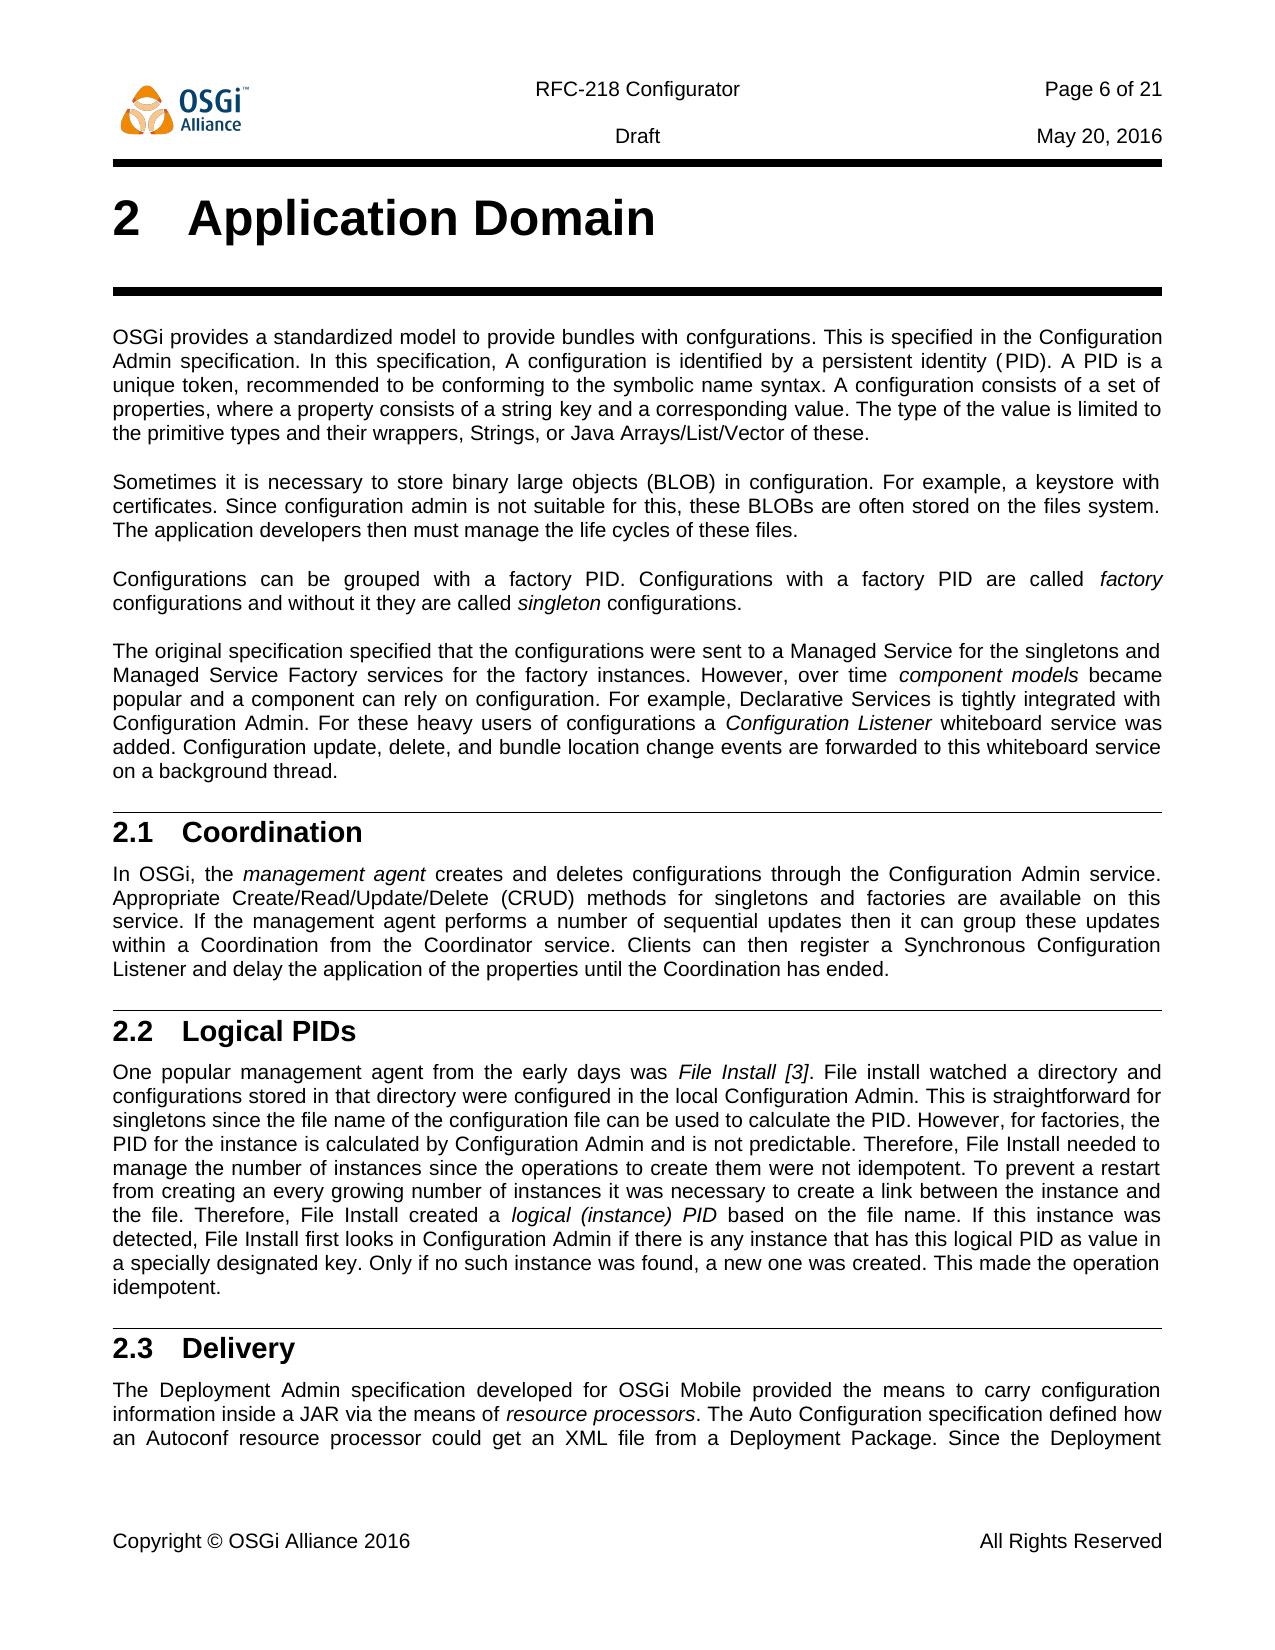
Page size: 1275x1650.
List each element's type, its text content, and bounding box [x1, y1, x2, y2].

subtitle Application Domain [112, 160, 1162, 296]
subtitle Coordination [112, 813, 1162, 849]
text The original specification specified that the configurations were sent to a Managed Service for the singletons and Managed Service Factory services for the factory instances. However, over time component models became popular and a component can rely on configuration. For example, Declarative Services is tightly integrated with Configuration Admin. For these heavy users of configurations a Configuration Listener whiteboard service was added. Configuration update, delete, and bundle location change events are forwarded to this whiteboard service on a background thread. [112, 639, 1162, 783]
text The Deployment Admin specification developed for OSGi Mobile provided the means to carry configuration information inside a JAR via the means of resource processors. The Auto Configuration specification defined how an Autoconf resource processor could get an XML file from a Deployment Package. Since the Deployment [112, 1377, 1162, 1449]
text One popular management agent from the early days was File Install [3].. File install watched a directory and configurations stored in that directory were configured in the local Configuration Admin. This is straightforward for singletons since the file name of the configuration file can be used to calculate the PID. However, for factories, the PID for the instance is calculated by Configuration Admin and is not predictable. Therefore, File Install needed to manage the number of instances since the operations to create them were not idempotent. To prevent a restart from creating an every growing number of instances it was necessary to create a link between the instance and the file. Therefore, File Install created a logical (instance) PID based on the file name. If this instance was detected, File Install first looks in Configuration Admin if there is any instance that has this logical PID as value in a specially designated key. Only if no such instance was found, a new one was created. This made the operation idempotent. [112, 1059, 1162, 1299]
subtitle Logical PIDs [112, 1011, 1162, 1047]
text OSGi provides a standardized model to provide bundles with confgurations. This is specified in the Configuration Admin specification. In this specification, A configuration is identified by a persistent identity (PID). A PID is a unique token, recommended to be conforming to the symbolic name syntax. A configuration consists of a set of properties, where a property consists of a string key and a corresponding value. The type of the value is limited to the primitive types and their wrappers, Strings, or Java Arrays/List/Vector of these. [112, 325, 1162, 444]
text Sometimes it is necessary to store binary large objects (BLOB) in configuration. For example, a keystore with certificates. Since configuration admin is not suitable for this, these BLOBs are often stored on the files system. The application developers then must manage the life cycles of these files. [112, 469, 1162, 541]
subtitle Delivery [112, 1329, 1162, 1365]
text In OSGi, the management agent creates and deletes configurations through the Configuration Admin service. Appropriate Create/Read/Update/Delete (CRUD) methods for singletons and factories are available on this service. If the management agent performs a number of sequential updates then it can group these updates within a Coordination from the Coordinator service. Clients can then register a Synchronous Configuration Listener and delay the application of the properties until the Coordination has ended. [112, 861, 1162, 981]
text Configurations can be grouped with a factory PID. Configurations with a factory PID are called factory configurations and without it they are called singleton configurations. [112, 566, 1162, 614]
picture [113, 78, 257, 142]
